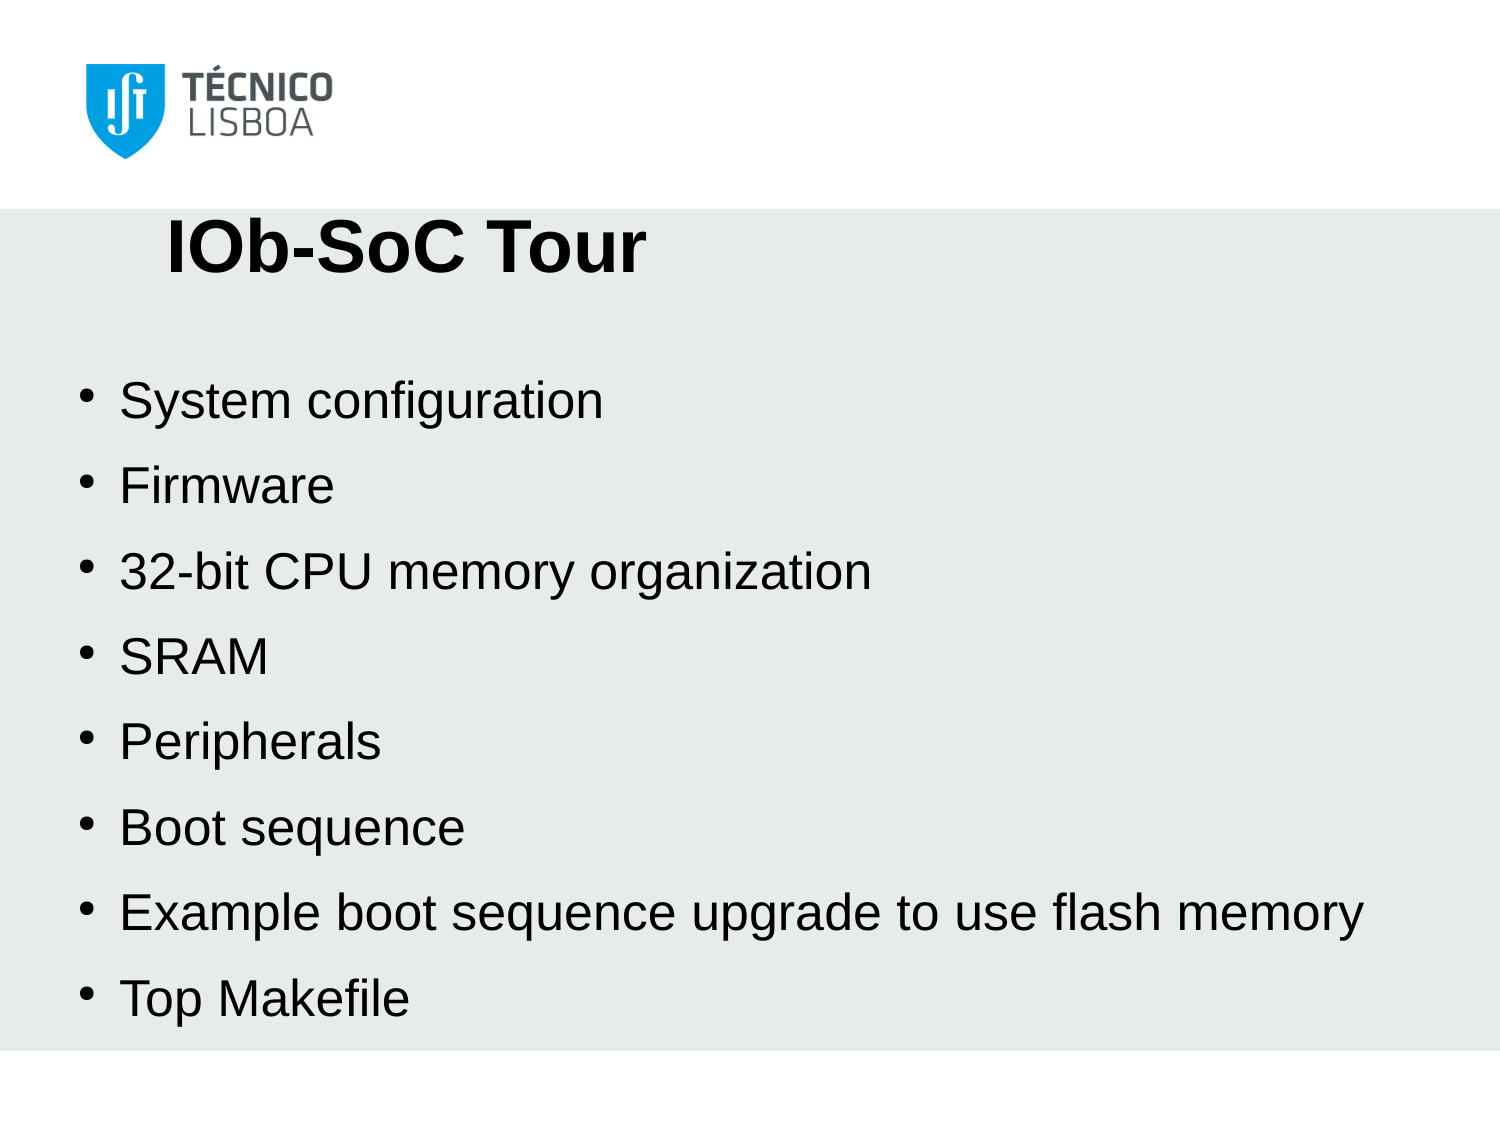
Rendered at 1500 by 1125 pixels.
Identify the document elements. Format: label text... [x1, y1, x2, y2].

picture [0, 0, 1500, 1125]
list System configuration Firmware 32-bit CPU memory organization SRAM Peripherals Boot sequence Example boot sequence upgrade to use flash memory Top Makefile [63, 366, 1477, 1028]
title IOb-SoC Tour [151, 171, 1408, 314]
